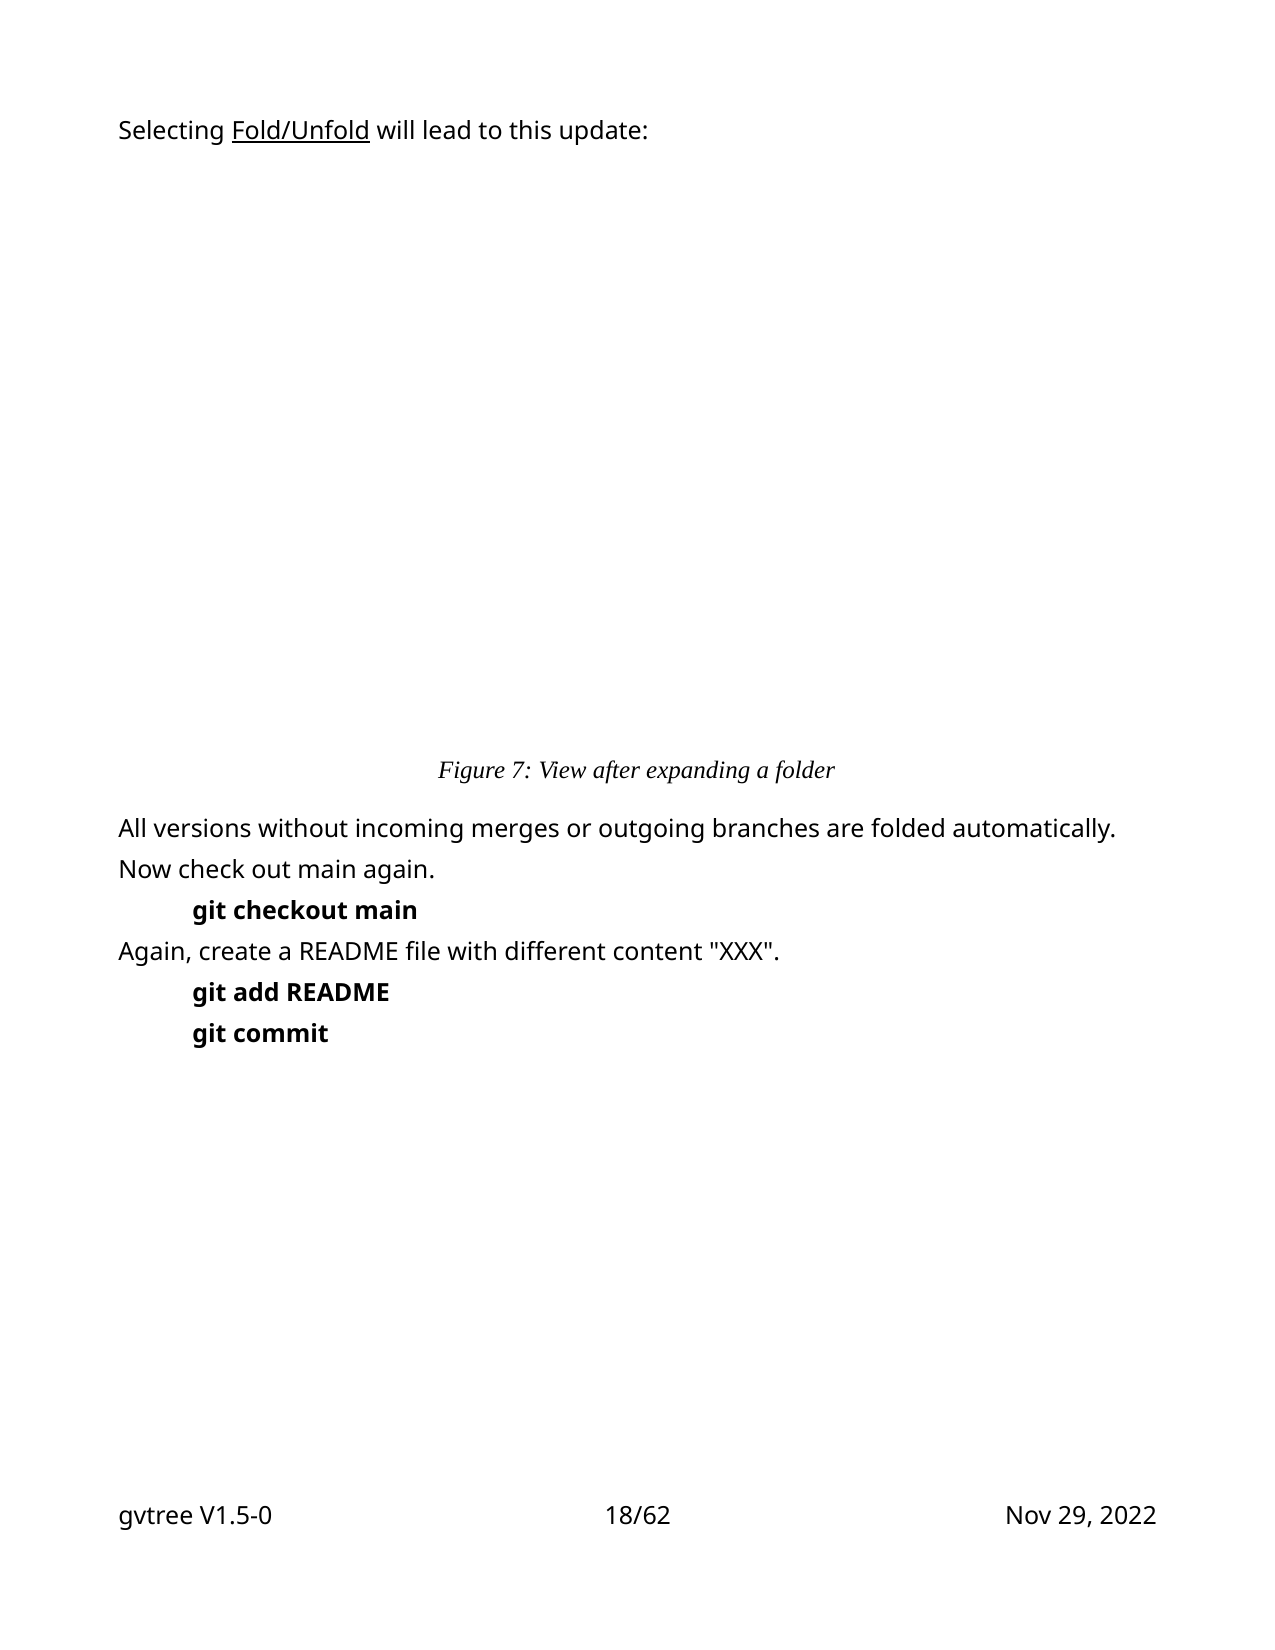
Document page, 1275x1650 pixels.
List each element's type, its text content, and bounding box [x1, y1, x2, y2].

text git commit [118, 1021, 1157, 1047]
text git add README [118, 980, 1157, 1006]
text Again, create a README file with different content "XXX". [118, 939, 1157, 965]
text All versions without incoming merges or outgoing branches are folded automatically. [118, 816, 1157, 842]
text git checkout main [118, 898, 1157, 924]
text Figure 7: View after expanding a folder [240, 172, 1035, 783]
text Now check out main again. [118, 857, 1157, 883]
text Selecting Fold/Unfold will lead to this update: [118, 118, 1157, 144]
